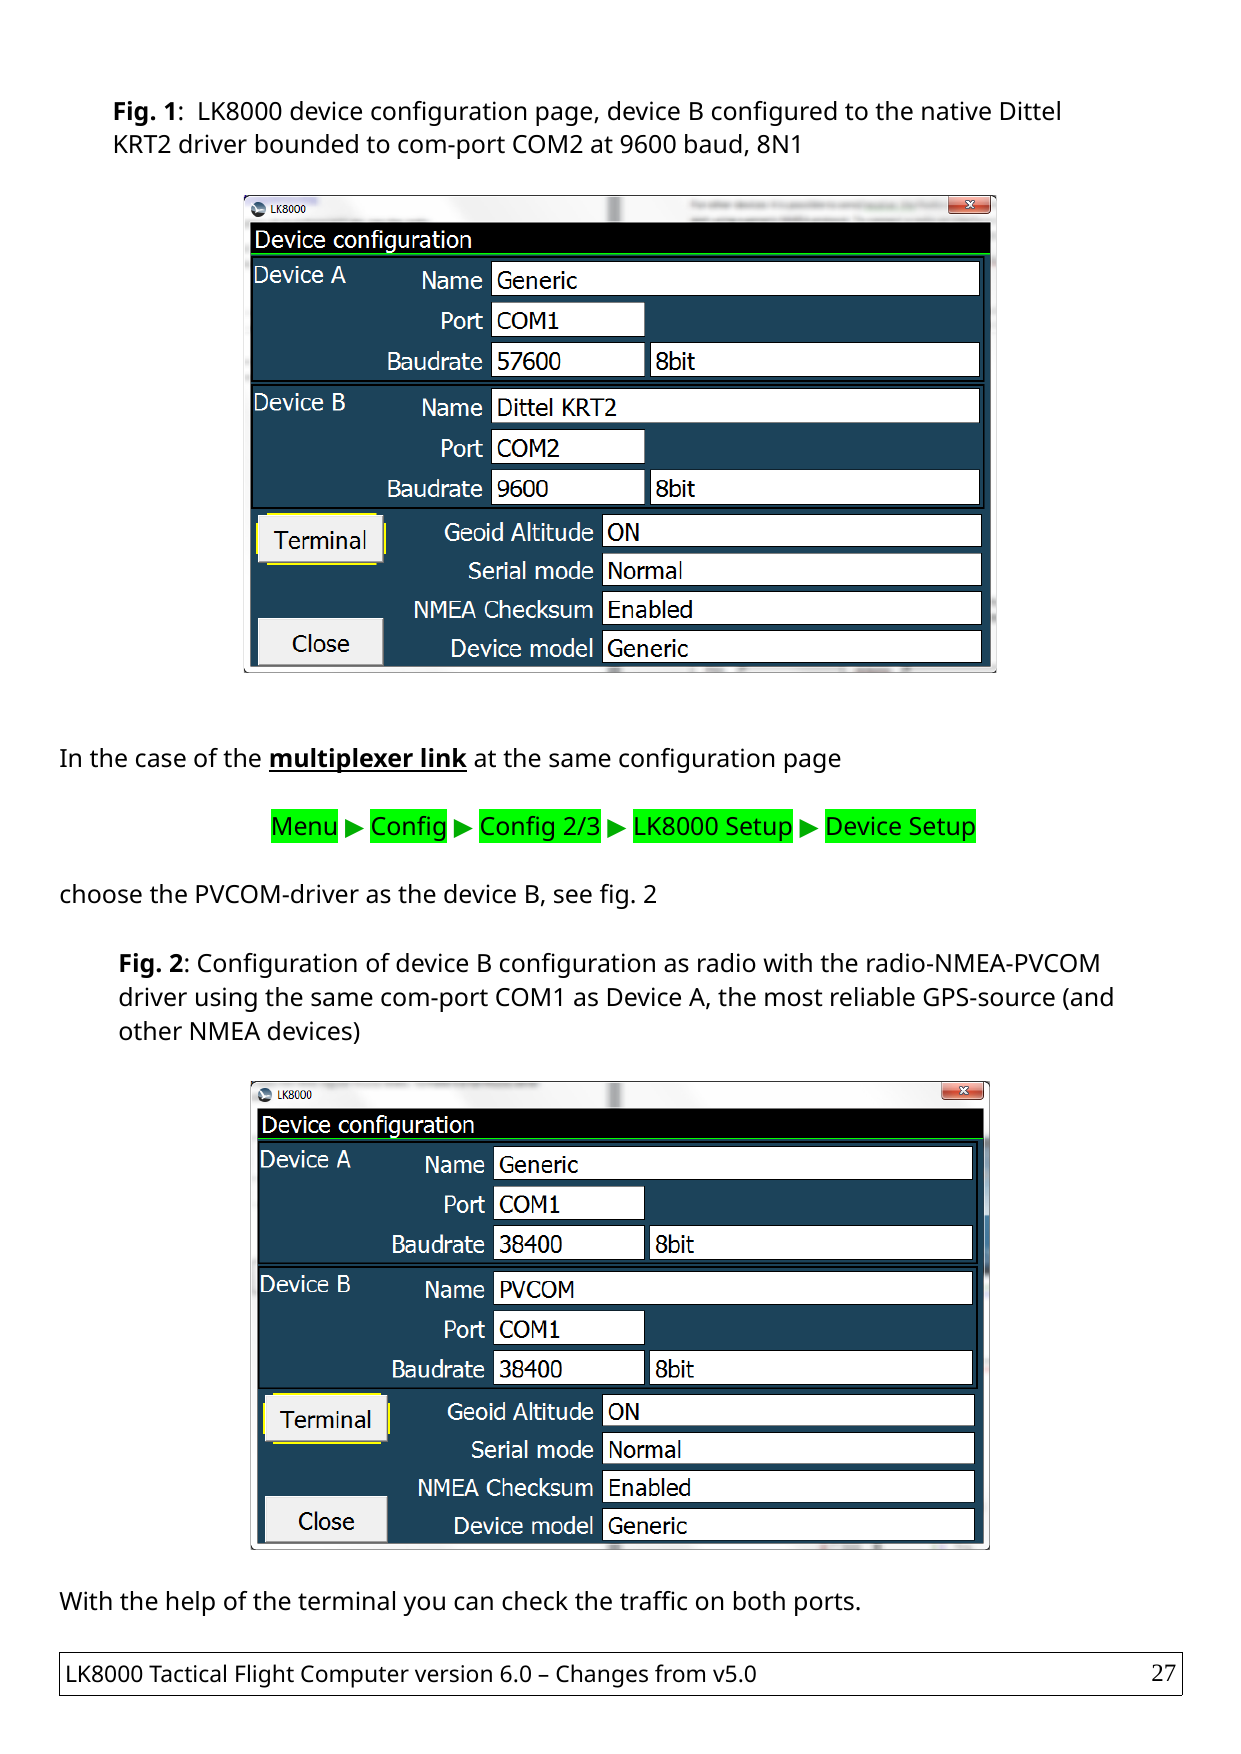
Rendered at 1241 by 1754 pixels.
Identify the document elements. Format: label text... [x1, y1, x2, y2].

text choose the PVCOM-driver as the device B, see fig. 2 [59, 877, 1181, 911]
text Fig. 1: LK8000 device configuration page, device B configured to the native Dittel KRT2 driver bounded to com-port COM2 at 9600 baud, 8N1 [112, 93, 1122, 161]
picture [250, 1081, 990, 1550]
text In the case of the multiplexer link at the same configuration page [59, 741, 1181, 775]
text With the help of the terminal you can check the traffic on both ports. [59, 1584, 1181, 1618]
text Menu ▶ Config ▶ Config 2/3 ▶ LK8000 Setup ▶ Device Setup [59, 809, 1181, 843]
picture [243, 195, 997, 673]
text Fig. 2: Configuration of device B configuration as radio with the radio-NMEA-PVCOM driver using the same com-port COM1 as Device A, the most reliable GPS-source (and other NMEA devices) [118, 945, 1122, 1047]
